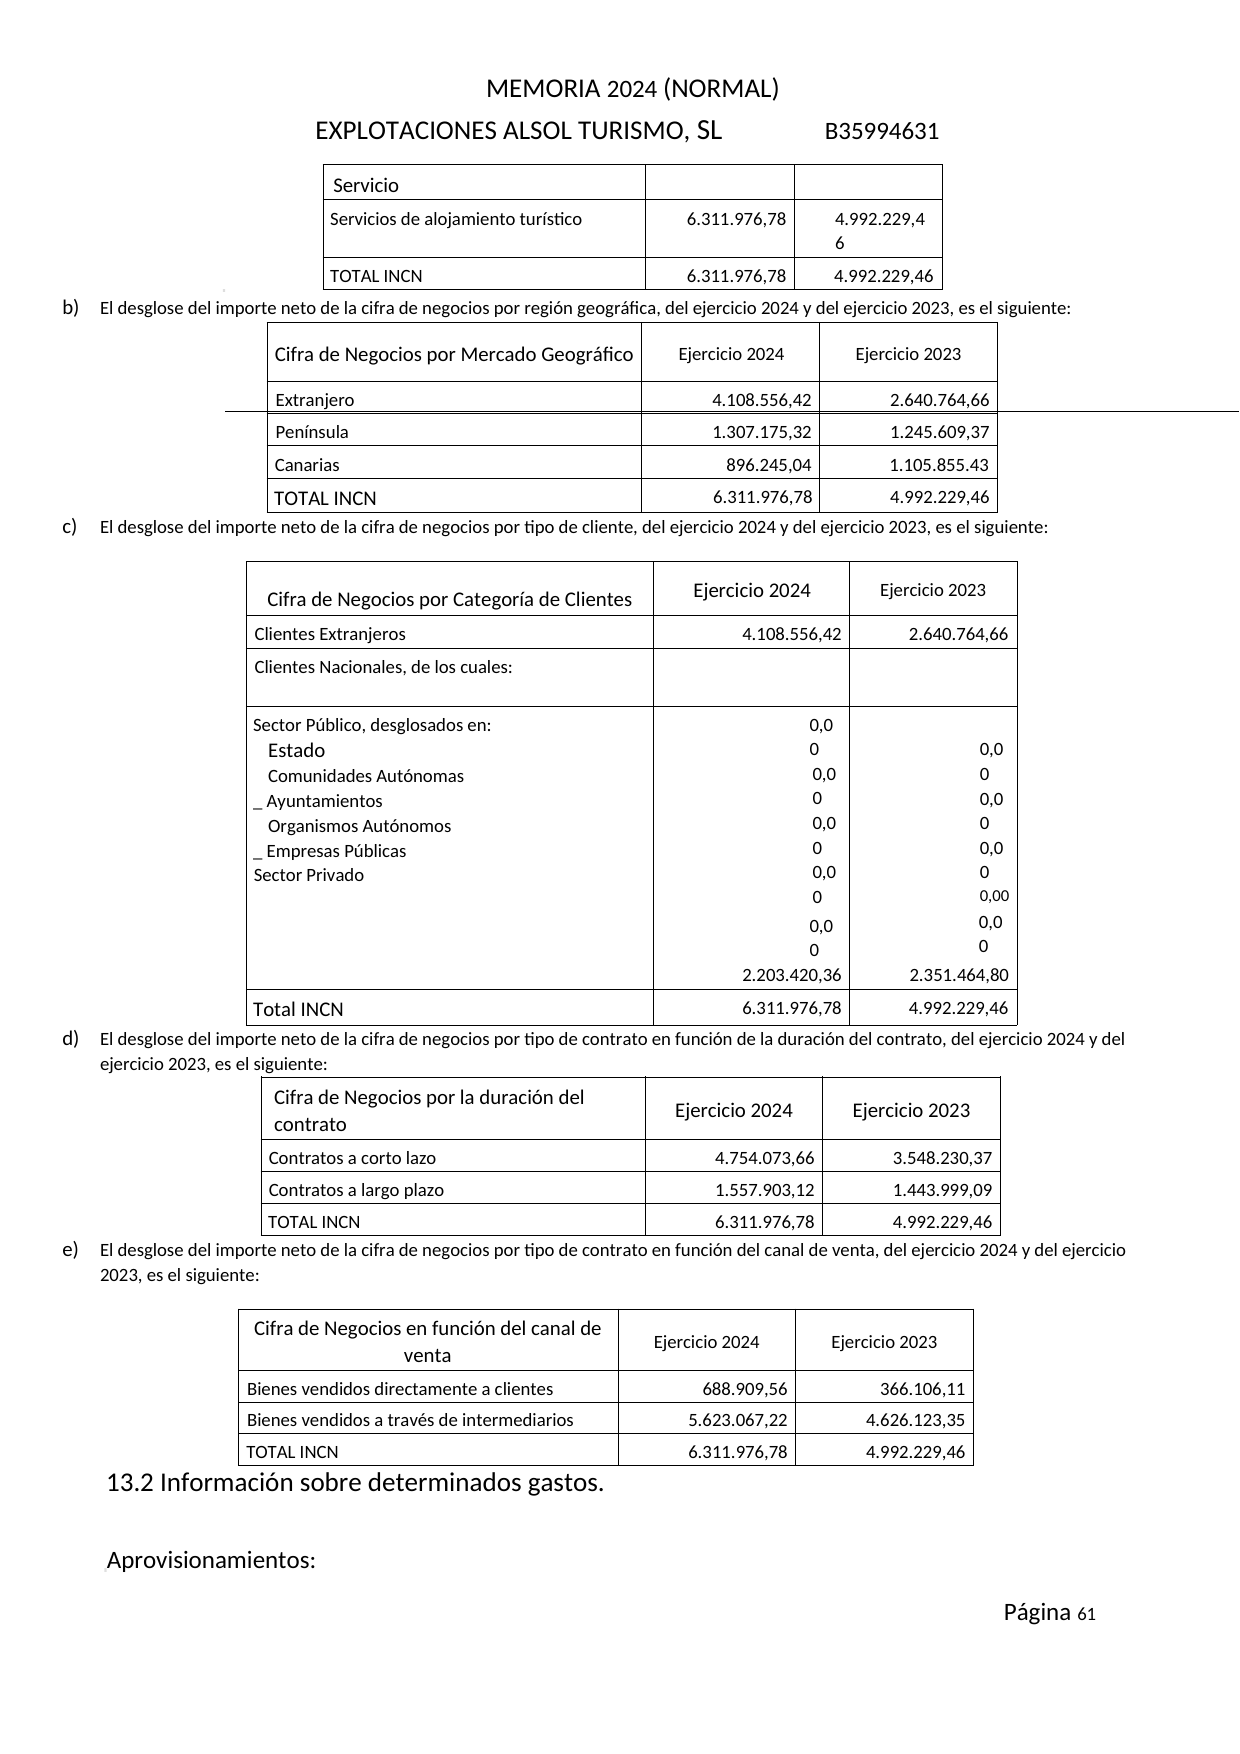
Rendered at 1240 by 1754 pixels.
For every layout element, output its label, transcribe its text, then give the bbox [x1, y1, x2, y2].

table_cell TOTAL INCN [239, 1434, 618, 1465]
table_cell 2.640.764,66 [820, 382, 997, 411]
table_header Servicio [324, 165, 645, 199]
table_cell 0,00 0,00 0,00 0,00 0,00 2.351.464,80 [850, 707, 1017, 989]
table_cell 688.909,56 [619, 1371, 795, 1402]
table_cell 2.640.764,66 [850, 616, 1017, 648]
table_cell 6.311.976,78 [646, 200, 794, 256]
table_cell TOTAL INCN [262, 1204, 645, 1235]
table_cell 0,00 0,00 0,00 0,00 0,00 2.203.420,36 [654, 707, 849, 989]
list El desglose del importe neto de la cifra de negocios por tipo de contrato en función de la duración del contrato, del ejercicio 2024 y del ejercicio 2023, es el siguiente: [62, 1025, 1146, 1075]
table_cell 6.311.976,78 [646, 1204, 822, 1235]
table_header [795, 165, 942, 199]
table_cell 1.307.175,32 [642, 414, 819, 445]
list El desglose del importe neto de la cifra de negocios por región geográfica, del ejercicio 2024 y del ejercicio 2023, es el siguiente: [62, 294, 1146, 320]
table_header Ejercicio 2024 [646, 1078, 822, 1138]
table_header Cifra de Negocios por Categoría de Clientes [247, 562, 653, 615]
table_cell 896.245,04 [642, 446, 819, 478]
table_cell Contratos a largo plazo [262, 1172, 645, 1203]
table_cell 366.106,11 [796, 1371, 973, 1402]
list El desglose del importe neto de la cifra de negocios por tipo de cliente, del ejercicio 2024 y del ejercicio 2023, es el siguiente: [62, 513, 1146, 538]
table_cell 1.105.855.43 [820, 446, 997, 478]
table_cell Canarias [268, 446, 641, 478]
table_cell Península [268, 414, 641, 445]
table_cell [654, 649, 849, 706]
table_cell 4.992.229,46 [795, 200, 942, 256]
table_cell 4.992.229,46 [823, 1204, 1000, 1235]
table_cell TOTAL INCN [268, 479, 641, 512]
table_cell 4.992.229,46 [796, 1434, 973, 1465]
table_cell Total INCN [247, 990, 653, 1024]
table_header Ejercicio 2023 [823, 1078, 1000, 1138]
table_header [646, 165, 794, 199]
table_cell Clientes Nacionales, de los cuales: [247, 649, 653, 706]
table_cell Bienes vendidos directamente a clientes [239, 1371, 618, 1402]
table_cell 4.754.073,66 [646, 1140, 822, 1171]
table_cell 5.623.067,22 [619, 1403, 795, 1433]
table_cell 4.992.229,46 [850, 990, 1017, 1024]
table_header Ejercicio 2023 [850, 562, 1017, 615]
table_header Ejercicio 2023 [820, 323, 997, 381]
table_header Ejercicio 2024 [654, 562, 849, 615]
table_header Ejercicio 2024 [642, 323, 819, 381]
table_cell 1.557.903,12 [646, 1172, 822, 1203]
table_cell 4.992.229,46 [820, 479, 997, 512]
table_cell 4.626.123,35 [796, 1403, 973, 1433]
list El desglose del importe neto de la cifra de negocios por tipo de contrato en función del canal de venta, del ejercicio 2024 y del ejercicio 2023, es el siguiente: [62, 1236, 1146, 1286]
table_header Ejercicio 2023 [796, 1310, 973, 1370]
table_cell Servicios de alojamiento turístico [324, 200, 645, 256]
table_cell Clientes Extranjeros [247, 616, 653, 648]
table_cell Contratos a corto lazo [262, 1140, 645, 1171]
table_cell 3.548.230,37 [823, 1140, 1000, 1171]
table_header Cifra de Negocios en función del canal de venta [239, 1310, 618, 1370]
table_cell 4.992.229,46 [795, 258, 942, 289]
table_cell 6.311.976,78 [646, 258, 794, 289]
text 13.2 Información sobre determinados gastos. [106, 1465, 1153, 1498]
table_header Cifra de Negocios por Mercado Geográfico [268, 323, 641, 381]
table_cell 1.443.999,09 [823, 1172, 1000, 1203]
table_cell 6.311.976,78 [619, 1434, 795, 1465]
table_cell [850, 649, 1017, 706]
table_header Ejercicio 2024 [619, 1310, 795, 1370]
table_cell 6.311.976,78 [654, 990, 849, 1024]
table_cell Extranjero [268, 382, 641, 411]
text Aprovisionamientos: [104, 1545, 1153, 1575]
table_cell Sector Público, desglosados en: Estado Comunidades Autónomas _ Ayuntamientos Organismos Autónomos _ Empresas Públicas Sector Privado [247, 707, 653, 989]
table_cell 4.108.556,42 [654, 616, 849, 648]
table_cell 4.108.556,42 [642, 382, 819, 411]
table_cell Bienes vendidos a través de intermediarios [239, 1403, 618, 1433]
table_cell 6.311.976,78 [642, 479, 819, 512]
table_header Cifra de Negocios por la duración del contrato [262, 1078, 645, 1138]
table_cell 1.245.609,37 [820, 414, 997, 445]
table_cell TOTAL INCN [324, 258, 645, 289]
